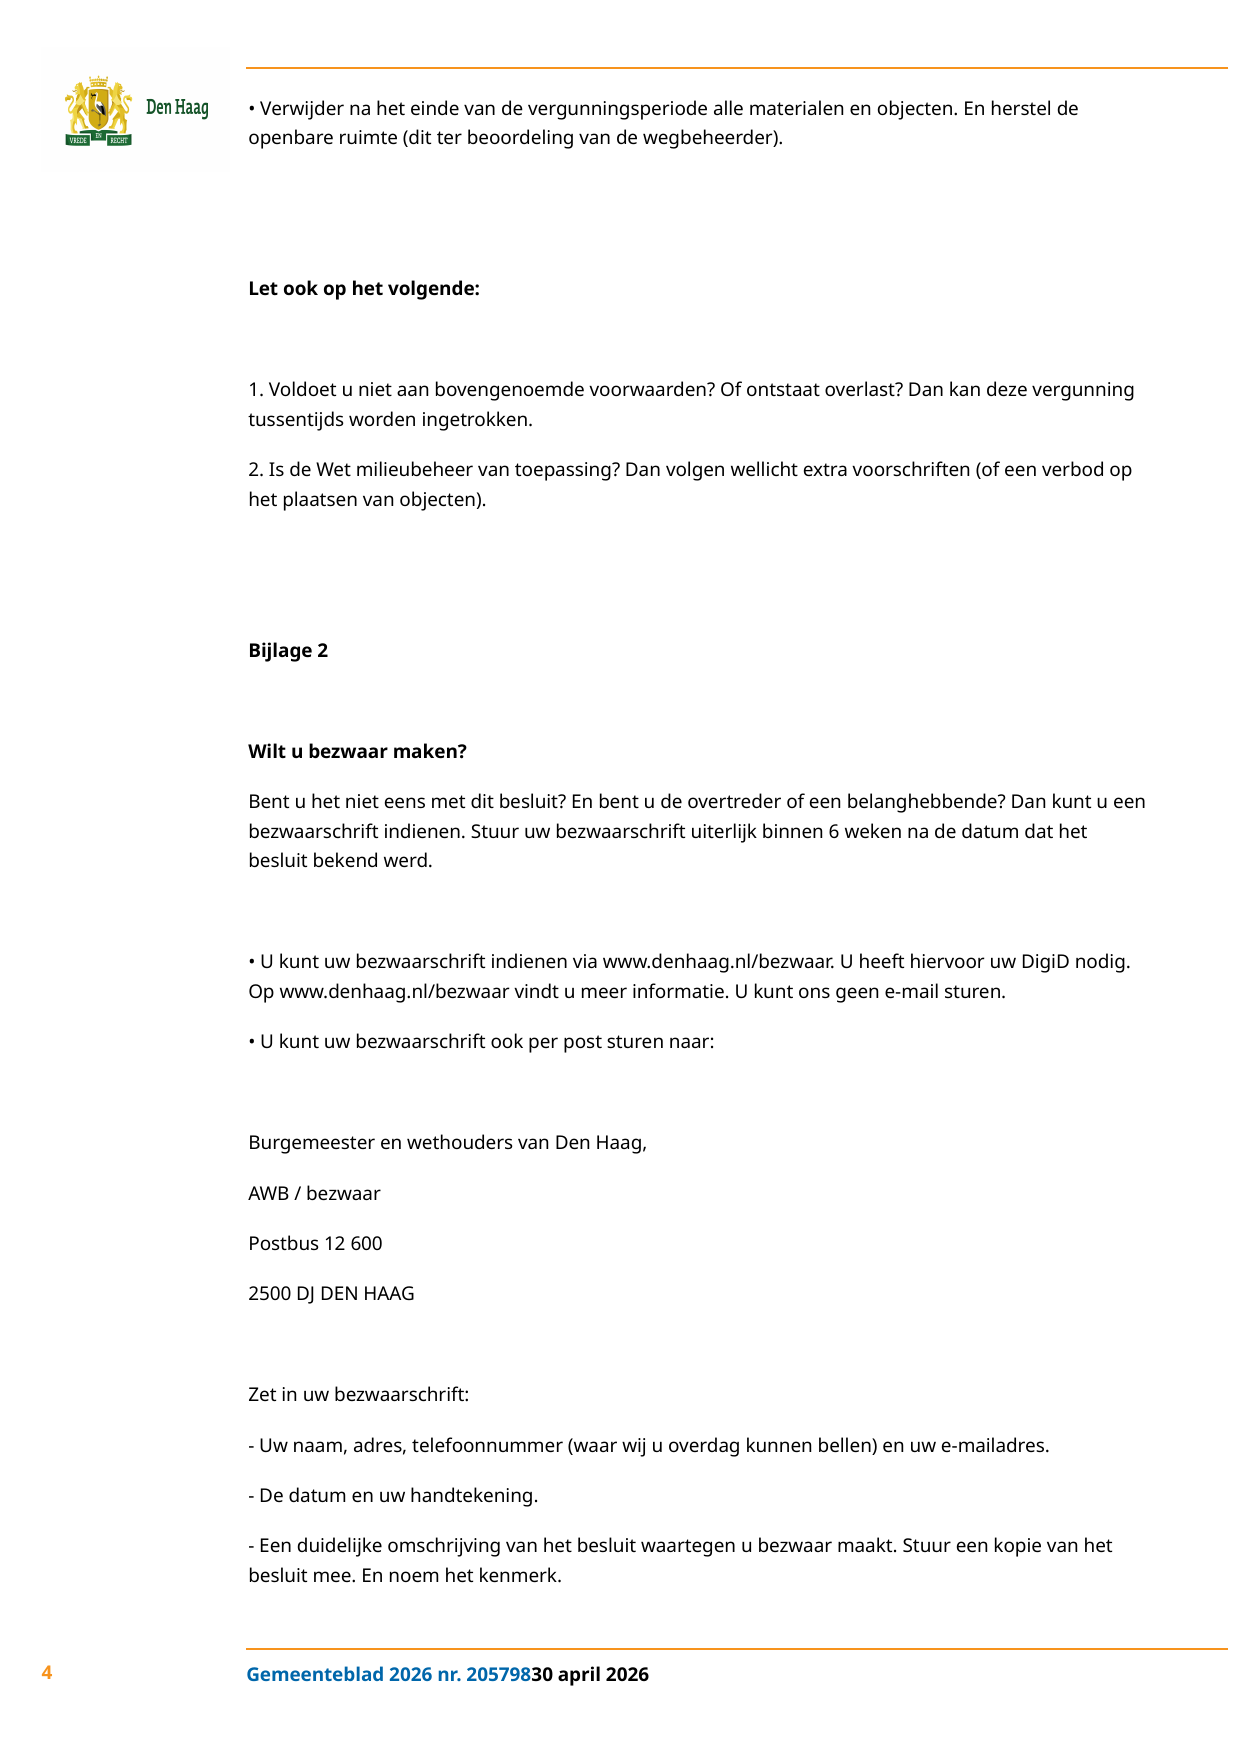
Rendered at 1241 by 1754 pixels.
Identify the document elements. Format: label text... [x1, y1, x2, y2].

text AWB / bezwaar [248, 1180, 1152, 1206]
text 2. Is de Wet milieubeheer van toepassing? Dan volgen wellicht extra voorschriften (of een verbod op het plaatsen van objecten). [248, 456, 1152, 512]
text Wilt u bezwaar maken? [248, 738, 1152, 764]
text 1. Voldoet u niet aan bovengenoemde voorwaarden? Of ontstaat overlast? Dan kan deze vergunning tussentijds worden ingetrokken. [248, 376, 1152, 432]
text Zet in uw bezwaarschrift: [248, 1381, 1152, 1407]
text Postbus 12 600 [248, 1230, 1152, 1256]
picture [41, 47, 231, 172]
text Bijlage 2 [248, 637, 1152, 663]
text - Uw naam, adres, telefoonnummer (waar wij u overdag kunnen bellen) en uw e-mailadres. [248, 1432, 1152, 1458]
text Bent u het niet eens met dit besluit? En bent u de overtreder of een belanghebbende? Dan kunt u een bezwaarschrift indienen. Stuur uw bezwaarschrift uiterlijk binnen 6 weken na de datum dat het besluit bekend werd. [248, 788, 1152, 873]
text - Een duidelijke omschrijving van het besluit waartegen u bezwaar maakt. Stuur een kopie van het besluit mee. En noem het kenmerk. [248, 1533, 1152, 1588]
text - De datum en uw handtekening. [248, 1482, 1152, 1508]
text • U kunt uw bezwaarschrift ook per post sturen naar: [248, 1028, 1152, 1054]
text • U kunt uw bezwaarschrift indienen via www.denhaag.nl/bezwaar. U heeft hiervoor uw DigiD nodig. Op www.denhaag.nl/bezwaar vindt u meer informatie. U kunt ons geen e-mail sturen. [248, 948, 1152, 1004]
text Let ook op het volgende: [248, 276, 1152, 301]
text Burgemeester en wethouders van Den Haag, [248, 1129, 1152, 1155]
text 2500 DJ DEN HAAG [248, 1281, 1152, 1306]
text • Verwijder na het einde van de vergunningsperiode alle materialen en objecten. En herstel de openbare ruimte (dit ter beoordeling van de wegbeheerder). [248, 95, 1152, 150]
